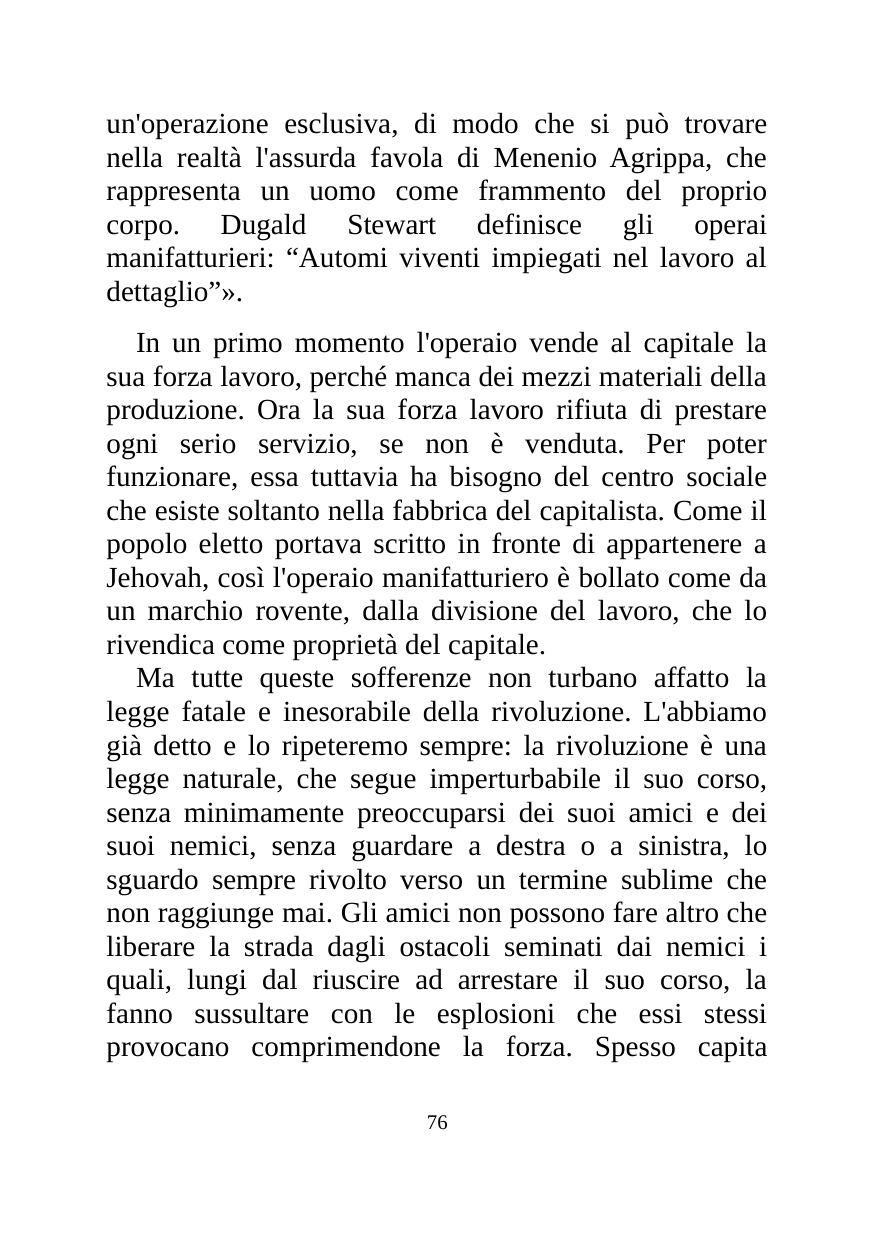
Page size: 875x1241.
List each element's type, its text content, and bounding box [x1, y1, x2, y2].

text Ma tutte queste sofferenze non turbano affatto la legge fatale e inesorabile della rivoluzione. L'abbiamo già detto e lo ripeteremo sempre: la rivoluzione è una legge naturale, che segue imperturbabile il suo corso, senza minimamente preoccuparsi dei suoi amici e dei suoi nemici, senza guardare a destra o a sinistra, lo sguardo sempre rivolto verso un termine sublime che non raggiunge mai. Gli amici non possono fare altro che liberare la strada dagli ostacoli seminati dai nemici i quali, lungi dal riuscire ad arrestare il suo corso, la fanno sussultare con le esplosioni che essi stessi provocano comprimendone la forza. Spesso capita [106, 661, 768, 1063]
text un'operazione esclusiva, di modo che si può trovare nella realtà l'assurda favola di Menenio Agrippa, che rappresenta un uomo come frammento del proprio corpo. Dugald Stewart definisce gli operai manifatturieri: “Automi viventi impiegati nel lavoro al dettaglio”». [106, 106, 768, 307]
text In un primo momento l'operaio vende al capitale la sua forza lavoro, perché manca dei mezzi materiali della produzione. Ora la sua forza lavoro rifiuta di prestare ogni serio servizio, se non è venduta. Per poter funzionare, essa tuttavia ha bisogno del centro sociale che esiste soltanto nella fabbrica del capitalista. Come il popolo eletto portava scritto in fronte di appartenere a Jehovah, così l'operaio manifatturiero è bollato come da un marchio rovente, dalla divisione del lavoro, che lo rivendica come proprietà del capitale. [106, 325, 768, 661]
